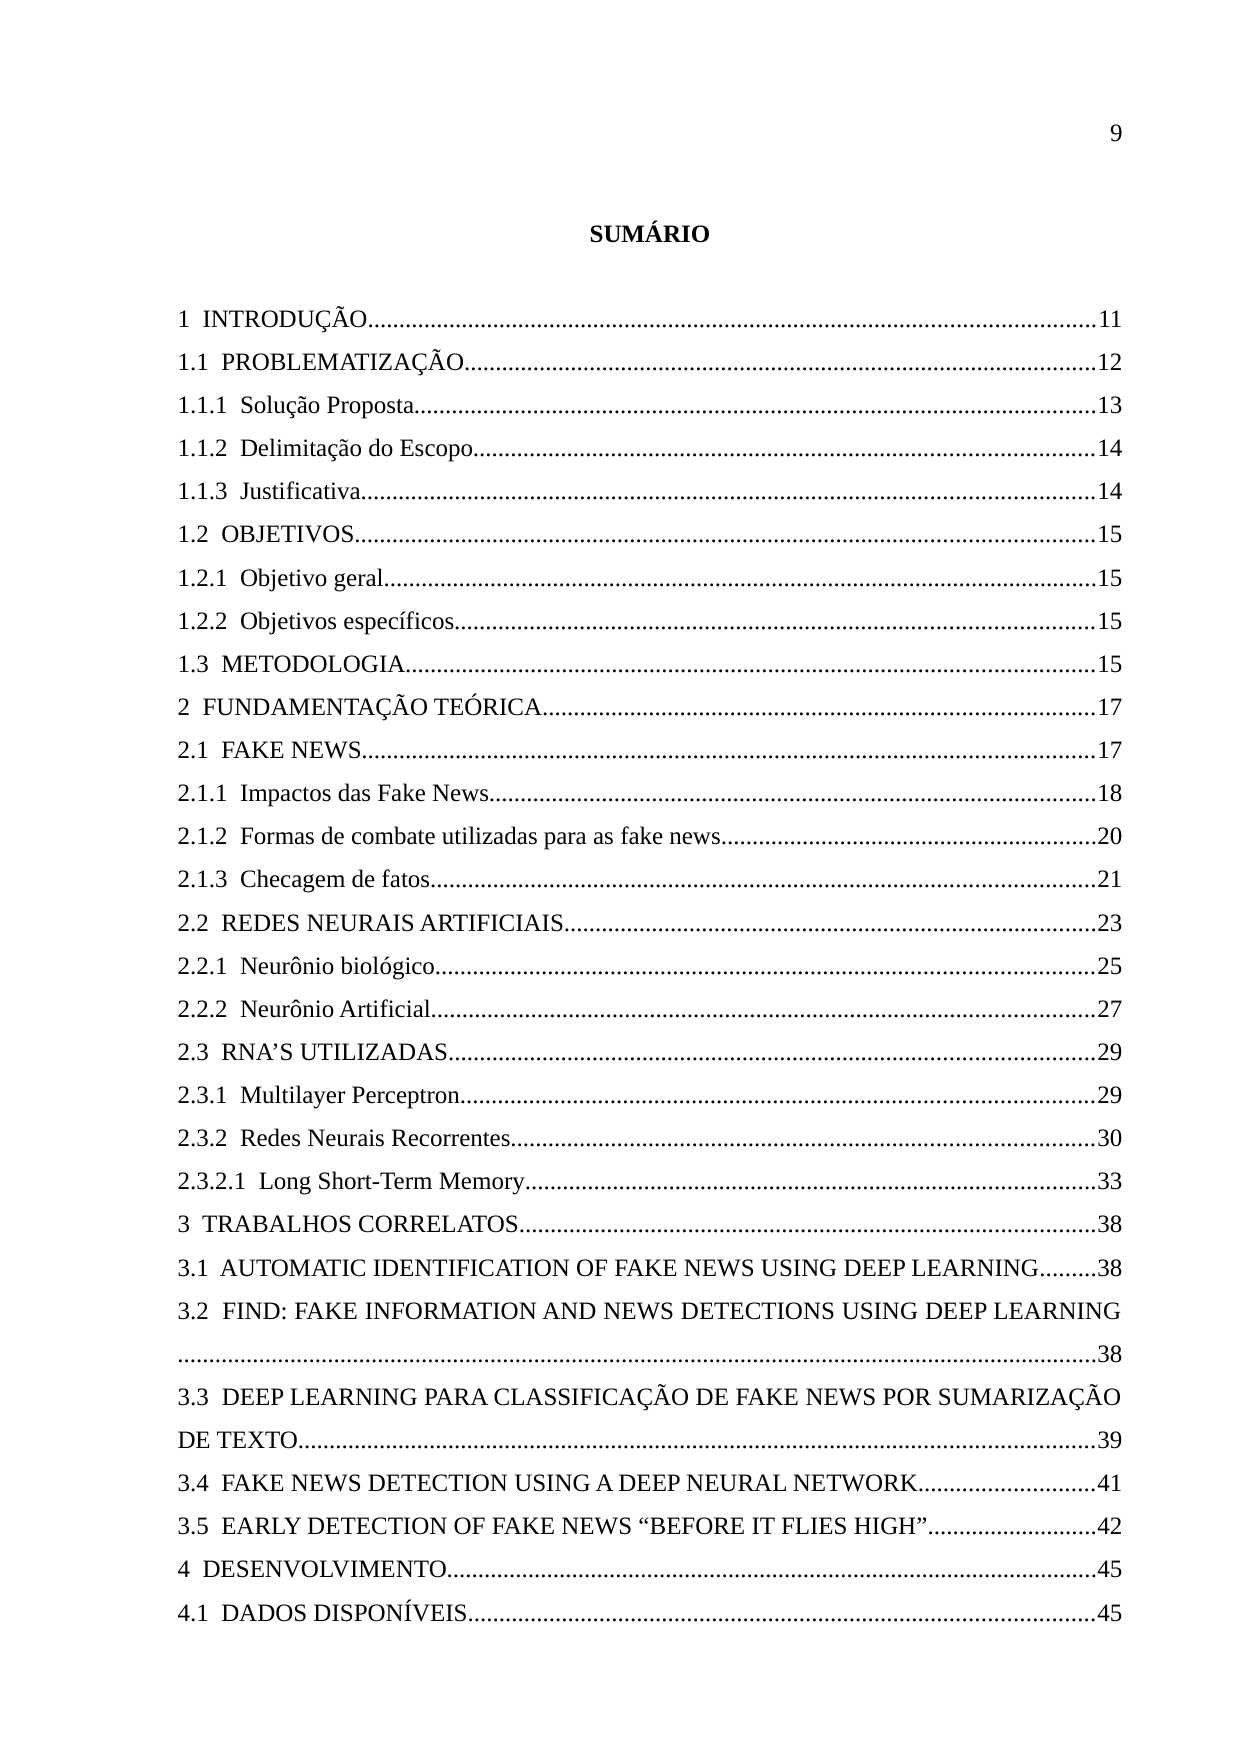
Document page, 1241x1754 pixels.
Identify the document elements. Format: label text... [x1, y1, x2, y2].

text 1.3 METODOLOGIA 15 [177, 649, 1122, 678]
text 2.1.3 Checagem de fatos 21 [177, 864, 1122, 893]
text 3 TRABALHOS CORRELATOS 38 [177, 1209, 1122, 1238]
text 2.2 REDES NEURAIS ARTIFICIAIS 23 [177, 908, 1122, 936]
text 4 DESENVOLVIMENTO 45 [177, 1554, 1122, 1583]
text 2.1 FAKE NEWS 17 [177, 735, 1122, 764]
text 4.1 DADOS DISPONÍVEIS 45 [177, 1598, 1122, 1626]
text 3.5 EARLY DETECTION OF FAKE NEWS “BEFORE IT FLIES HIGH” 42 [177, 1511, 1122, 1540]
text 2.3.2.1 Long Short-Term Memory 33 [177, 1166, 1122, 1195]
text 2.3.2 Redes Neurais Recorrentes 30 [177, 1123, 1122, 1152]
text 1.1.1 Solução Proposta 13 [177, 390, 1122, 419]
text 1.1.3 Justificativa 14 [177, 476, 1122, 505]
text 2.1.2 Formas de combate utilizadas para as fake news 20 [177, 821, 1122, 850]
text 2 FUNDAMENTAÇÃO TEÓRICA 17 [177, 692, 1122, 721]
text 2.1.1 Impactos das Fake News 18 [177, 778, 1122, 807]
text 1.2.2 Objetivos específicos 15 [177, 606, 1122, 634]
text 1 INTRODUÇÃO 11 [177, 304, 1122, 333]
text 3.1 AUTOMATIC IDENTIFICATION OF FAKE NEWS USING DEEP LEARNING 38 [177, 1253, 1122, 1281]
text 3.2 FIND: FAKE INFORMATION AND NEWS DETECTIONS USING DEEP LEARNING 38 [177, 1296, 1122, 1368]
text 3.3 DEEP LEARNING PARA CLASSIFICAÇÃO DE FAKE NEWS POR SUMARIZAÇÃO DE TEXTO 39 [177, 1382, 1122, 1454]
text 2.3.1 Multilayer Perceptron 29 [177, 1080, 1122, 1109]
text 2.3 RNA’S UTILIZADAS 29 [177, 1037, 1122, 1066]
text 1.2.1 Objetivo geral 15 [177, 563, 1122, 591]
text 2.2.2 Neurônio Artificial 27 [177, 994, 1122, 1023]
text 3.4 FAKE NEWS DETECTION USING A DEEP NEURAL NETWORK 41 [177, 1468, 1122, 1497]
text 1.2 OBJETIVOS 15 [177, 519, 1122, 548]
text 1.1.2 Delimitação do Escopo 14 [177, 433, 1122, 462]
text 1.1 PROBLEMATIZAÇÃO 12 [177, 347, 1122, 376]
text 2.2.1 Neurônio biológico 25 [177, 951, 1122, 979]
subtitle SUMÁRIO [177, 219, 1122, 248]
